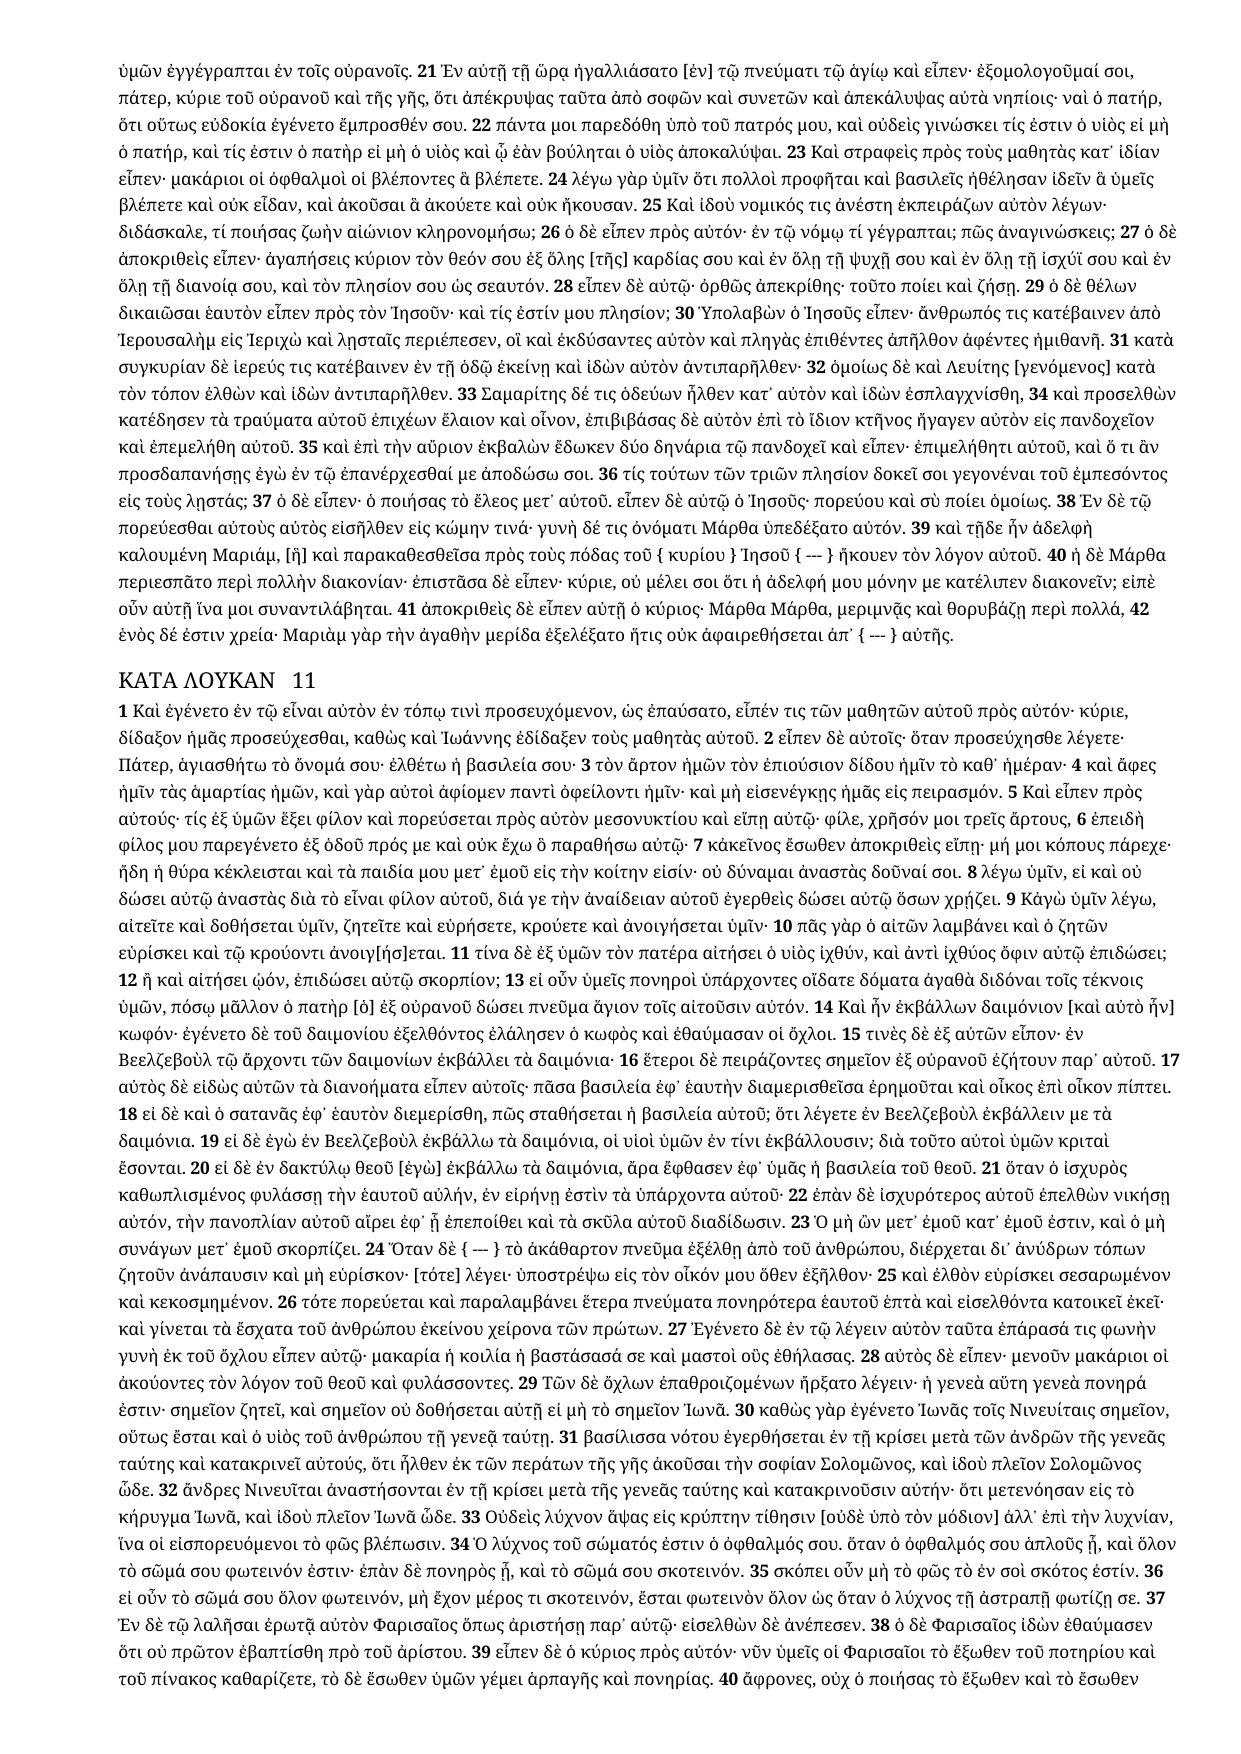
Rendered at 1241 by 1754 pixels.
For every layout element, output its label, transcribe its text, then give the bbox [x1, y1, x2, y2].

text ΚΑΤΑ ΛΟΥΚΑΝ 11 [118, 665, 1181, 695]
text ὑμῶν ἐγγέγραπται ἐν τοῖς οὐρανοῖς. 21 Ἐν αὐτῇ τῇ ὥρᾳ ἠγαλλιάσατο [ἐν] τῷ πνεύματι τῷ ἁγίῳ καὶ εἶπεν· ἐξομολογοῦμαί σοι, πάτερ, κύριε τοῦ οὐρανοῦ καὶ τῆς γῆς, ὅτι ἀπέκρυψας ταῦτα ἀπὸ σοφῶν καὶ συνετῶν καὶ ἀπεκάλυψας αὐτὰ νηπίοις· ναὶ ὁ πατήρ, ὅτι οὕτως εὐδοκία ἐγένετο ἔμπροσθέν σου. 22 πάντα μοι παρεδόθη ὑπὸ τοῦ πατρός μου, καὶ οὐδεὶς γινώσκει τίς ἐστιν ὁ υἱὸς εἰ μὴ ὁ πατήρ, καὶ τίς ἐστιν ὁ πατὴρ εἰ μὴ ὁ υἱὸς καὶ ᾧ ἐὰν βούληται ὁ υἱὸς ἀποκαλύψαι. 23 Καὶ στραφεὶς πρὸς τοὺς μαθητὰς κατ᾽ ἰδίαν εἶπεν· μακάριοι οἱ ὀφθαλμοὶ οἱ βλέποντες ἃ βλέπετε. 24 λέγω γὰρ ὑμῖν ὅτι πολλοὶ προφῆται καὶ βασιλεῖς ἠθέλησαν ἰδεῖν ἃ ὑμεῖς βλέπετε καὶ οὐκ εἶδαν, καὶ ἀκοῦσαι ἃ ἀκούετε καὶ οὐκ ἤκουσαν. 25 Καὶ ἰδοὺ νομικός τις ἀνέστη ἐκπειράζων αὐτὸν λέγων· διδάσκαλε, τί ποιήσας ζωὴν αἰώνιον κληρονομήσω; 26 ὁ δὲ εἶπεν πρὸς αὐτόν· ἐν τῷ νόμῳ τί γέγραπται; πῶς ἀναγινώσκεις; 27 ὁ δὲ ἀποκριθεὶς εἶπεν· ἀγαπήσεις κύριον τὸν θεόν σου ἐξ ὅλης [τῆς] καρδίας σου καὶ ἐν ὅλῃ τῇ ψυχῇ σου καὶ ἐν ὅλῃ τῇ ἰσχύϊ σου καὶ ἐν ὅλῃ τῇ διανοίᾳ σου, καὶ τὸν πλησίον σου ὡς σεαυτόν. 28 εἶπεν δὲ αὐτῷ· ὀρθῶς ἀπεκρίθης· τοῦτο ποίει καὶ ζήσῃ. 29 ὁ δὲ θέλων δικαιῶσαι ἑαυτὸν εἶπεν πρὸς τὸν Ἰησοῦν· καὶ τίς ἐστίν μου πλησίον; 30 Ὑπολαβὼν ὁ Ἰησοῦς εἶπεν· ἄνθρωπός τις κατέβαινεν ἀπὸ Ἰερουσαλὴμ εἰς Ἰεριχὼ καὶ λῃσταῖς περιέπεσεν, οἳ καὶ ἐκδύσαντες αὐτὸν καὶ πληγὰς ἐπιθέντες ἀπῆλθον ἀφέντες ἡμιθανῆ. 31 κατὰ συγκυρίαν δὲ ἱερεύς τις κατέβαινεν ἐν τῇ ὁδῷ ἐκείνῃ καὶ ἰδὼν αὐτὸν ἀντιπαρῆλθεν· 32 ὁμοίως δὲ καὶ Λευίτης [γενόμενος] κατὰ τὸν τόπον ἐλθὼν καὶ ἰδὼν ἀντιπαρῆλθεν. 33 Σαμαρίτης δέ τις ὁδεύων ἦλθεν κατ᾽ αὐτὸν καὶ ἰδὼν ἐσπλαγχνίσθη, 34 καὶ προσελθὼν κατέδησεν τὰ τραύματα αὐτοῦ ἐπιχέων ἔλαιον καὶ οἶνον, ἐπιβιβάσας δὲ αὐτὸν ἐπὶ τὸ ἴδιον κτῆνος ἤγαγεν αὐτὸν εἰς πανδοχεῖον καὶ ἐπεμελήθη αὐτοῦ. 35 καὶ ἐπὶ τὴν αὔριον ἐκβαλὼν ἔδωκεν δύο δηνάρια τῷ πανδοχεῖ καὶ εἶπεν· ἐπιμελήθητι αὐτοῦ, καὶ ὅ τι ἂν προσδαπανήσῃς ἐγὼ ἐν τῷ ἐπανέρχεσθαί με ἀποδώσω σοι. 36 τίς τούτων τῶν τριῶν πλησίον δοκεῖ σοι γεγονέναι τοῦ ἐμπεσόντος εἰς τοὺς λῃστάς; 37 ὁ δὲ εἶπεν· ὁ ποιήσας τὸ ἔλεος μετ᾽ αὐτοῦ. εἶπεν δὲ αὐτῷ ὁ Ἰησοῦς· πορεύου καὶ σὺ ποίει ὁμοίως. 38 Ἐν δὲ τῷ πορεύεσθαι αὐτοὺς αὐτὸς εἰσῆλθεν εἰς κώμην τινά· γυνὴ δέ τις ὀνόματι Μάρθα ὑπεδέξατο αὐτόν. 39 καὶ τῇδε ἦν ἀδελφὴ καλουμένη Μαριάμ, [ἣ] καὶ παρακαθεσθεῖσα πρὸς τοὺς πόδας τοῦ { κυρίου } Ἰησοῦ { --- } ἤκουεν τὸν λόγον αὐτοῦ. 40 ἡ δὲ Μάρθα περιεσπᾶτο περὶ πολλὴν διακονίαν· ἐπιστᾶσα δὲ εἶπεν· κύριε, οὐ μέλει σοι ὅτι ἡ ἀδελφή μου μόνην με κατέλιπεν διακονεῖν; εἰπὲ οὖν αὐτῇ ἵνα μοι συναντιλάβηται. 41 ἀποκριθεὶς δὲ εἶπεν αὐτῇ ὁ κύριος· Μάρθα Μάρθα, μεριμνᾷς καὶ θορυβάζῃ περὶ πολλά, 42 ἑνὸς δέ ἐστιν χρεία· Μαριὰμ γὰρ τὴν ἀγαθὴν μερίδα ἐξελέξατο ἥτις οὐκ ἀφαιρεθήσεται ἀπ᾽ { --- } αὐτῆς. [118, 59, 1181, 647]
text 1 Καὶ ἐγένετο ἐν τῷ εἶναι αὐτὸν ἐν τόπῳ τινὶ προσευχόμενον, ὡς ἐπαύσατο, εἶπέν τις τῶν μαθητῶν αὐτοῦ πρὸς αὐτόν· κύριε, δίδαξον ἡμᾶς προσεύχεσθαι, καθὼς καὶ Ἰωάννης ἐδίδαξεν τοὺς μαθητὰς αὐτοῦ. 2 εἶπεν δὲ αὐτοῖς· ὅταν προσεύχησθε λέγετε· Πάτερ, ἁγιασθήτω τὸ ὄνομά σου· ἐλθέτω ἡ βασιλεία σου· 3 τὸν ἄρτον ἡμῶν τὸν ἐπιούσιον δίδου ἡμῖν τὸ καθ᾽ ἡμέραν· 4 καὶ ἄφες ἡμῖν τὰς ἁμαρτίας ἡμῶν, καὶ γὰρ αὐτοὶ ἀφίομεν παντὶ ὀφείλοντι ἡμῖν· καὶ μὴ εἰσενέγκῃς ἡμᾶς εἰς πειρασμόν. 5 Καὶ εἶπεν πρὸς αὐτούς· τίς ἐξ ὑμῶν ἕξει φίλον καὶ πορεύσεται πρὸς αὐτὸν μεσονυκτίου καὶ εἴπῃ αὐτῷ· φίλε, χρῆσόν μοι τρεῖς ἄρτους, 6 ἐπειδὴ φίλος μου παρεγένετο ἐξ ὁδοῦ πρός με καὶ οὐκ ἔχω ὃ παραθήσω αὐτῷ· 7 κἀκεῖνος ἔσωθεν ἀποκριθεὶς εἴπῃ· μή μοι κόπους πάρεχε· ἤδη ἡ θύρα κέκλεισται καὶ τὰ παιδία μου μετ᾽ ἐμοῦ εἰς τὴν κοίτην εἰσίν· οὐ δύναμαι ἀναστὰς δοῦναί σοι. 8 λέγω ὑμῖν, εἰ καὶ οὐ δώσει αὐτῷ ἀναστὰς διὰ τὸ εἶναι φίλον αὐτοῦ, διά γε τὴν ἀναίδειαν αὐτοῦ ἐγερθεὶς δώσει αὐτῷ ὅσων χρῄζει. 9 Κἀγὼ ὑμῖν λέγω, αἰτεῖτε καὶ δοθήσεται ὑμῖν, ζητεῖτε καὶ εὑρήσετε, κρούετε καὶ ἀνοιγήσεται ὑμῖν· 10 πᾶς γὰρ ὁ αἰτῶν λαμβάνει καὶ ὁ ζητῶν εὑρίσκει καὶ τῷ κρούοντι ἀνοιγ[ήσ]εται. 11 τίνα δὲ ἐξ ὑμῶν τὸν πατέρα αἰτήσει ὁ υἱὸς ἰχθύν, καὶ ἀντὶ ἰχθύος ὄφιν αὐτῷ ἐπιδώσει; 12 ἢ καὶ αἰτήσει ᾠόν, ἐπιδώσει αὐτῷ σκορπίον; 13 εἰ οὖν ὑμεῖς πονηροὶ ὑπάρχοντες οἴδατε δόματα ἀγαθὰ διδόναι τοῖς τέκνοις ὑμῶν, πόσῳ μᾶλλον ὁ πατὴρ [ὁ] ἐξ οὐρανοῦ δώσει πνεῦμα ἅγιον τοῖς αἰτοῦσιν αὐτόν. 14 Καὶ ἦν ἐκβάλλων δαιμόνιον [καὶ αὐτὸ ἦν] κωφόν· ἐγένετο δὲ τοῦ δαιμονίου ἐξελθόντος ἐλάλησεν ὁ κωφὸς καὶ ἐθαύμασαν οἱ ὄχλοι. 15 τινὲς δὲ ἐξ αὐτῶν εἶπον· ἐν Βεελζεβοὺλ τῷ ἄρχοντι τῶν δαιμονίων ἐκβάλλει τὰ δαιμόνια· 16 ἕτεροι δὲ πειράζοντες σημεῖον ἐξ οὐρανοῦ ἐζήτουν παρ᾽ αὐτοῦ. 17 αὐτὸς δὲ εἰδὼς αὐτῶν τὰ διανοήματα εἶπεν αὐτοῖς· πᾶσα βασιλεία ἐφ᾽ ἑαυτὴν διαμερισθεῖσα ἐρημοῦται καὶ οἶκος ἐπὶ οἶκον πίπτει. 18 εἰ δὲ καὶ ὁ σατανᾶς ἐφ᾽ ἑαυτὸν διεμερίσθη, πῶς σταθήσεται ἡ βασιλεία αὐτοῦ; ὅτι λέγετε ἐν Βεελζεβοὺλ ἐκβάλλειν με τὰ δαιμόνια. 19 εἰ δὲ ἐγὼ ἐν Βεελζεβοὺλ ἐκβάλλω τὰ δαιμόνια, οἱ υἱοὶ ὑμῶν ἐν τίνι ἐκβάλλουσιν; διὰ τοῦτο αὐτοὶ ὑμῶν κριταὶ ἔσονται. 20 εἰ δὲ ἐν δακτύλῳ θεοῦ [ἐγὼ] ἐκβάλλω τὰ δαιμόνια, ἄρα ἔφθασεν ἐφ᾽ ὑμᾶς ἡ βασιλεία τοῦ θεοῦ. 21 ὅταν ὁ ἰσχυρὸς καθωπλισμένος φυλάσσῃ τὴν ἑαυτοῦ αὐλήν, ἐν εἰρήνῃ ἐστὶν τὰ ὑπάρχοντα αὐτοῦ· 22 ἐπὰν δὲ ἰσχυρότερος αὐτοῦ ἐπελθὼν νικήσῃ αὐτόν, τὴν πανοπλίαν αὐτοῦ αἴρει ἐφ᾽ ᾗ ἐπεποίθει καὶ τὰ σκῦλα αὐτοῦ διαδίδωσιν. 23 Ὁ μὴ ὢν μετ᾽ ἐμοῦ κατ᾽ ἐμοῦ ἐστιν, καὶ ὁ μὴ συνάγων μετ᾽ ἐμοῦ σκορπίζει. 24 Ὅταν δὲ { --- } τὸ ἀκάθαρτον πνεῦμα ἐξέλθῃ ἀπὸ τοῦ ἀνθρώπου, διέρχεται δι᾽ ἀνύδρων τόπων ζητοῦν ἀνάπαυσιν καὶ μὴ εὑρίσκον· [τότε] λέγει· ὑποστρέψω εἰς τὸν οἶκόν μου ὅθεν ἐξῆλθον· 25 καὶ ἐλθὸν εὑρίσκει σεσαρωμένον καὶ κεκοσμημένον. 26 τότε πορεύεται καὶ παραλαμβάνει ἕτερα πνεύματα πονηρότερα ἑαυτοῦ ἑπτὰ καὶ εἰσελθόντα κατοικεῖ ἐκεῖ· καὶ γίνεται τὰ ἔσχατα τοῦ ἀνθρώπου ἐκείνου χείρονα τῶν πρώτων. 27 Ἐγένετο δὲ ἐν τῷ λέγειν αὐτὸν ταῦτα ἐπάρασά τις φωνὴν γυνὴ ἐκ τοῦ ὄχλου εἶπεν αὐτῷ· μακαρία ἡ κοιλία ἡ βαστάσασά σε καὶ μαστοὶ οὓς ἐθήλασας. 28 αὐτὸς δὲ εἶπεν· μενοῦν μακάριοι οἱ ἀκούοντες τὸν λόγον τοῦ θεοῦ καὶ φυλάσσοντες. 29 Τῶν δὲ ὄχλων ἐπαθροιζομένων ἤρξατο λέγειν· ἡ γενεὰ αὕτη γενεὰ πονηρά ἐστιν· σημεῖον ζητεῖ, καὶ σημεῖον οὐ δοθήσεται αὐτῇ εἰ μὴ τὸ σημεῖον Ἰωνᾶ. 30 καθὼς γὰρ ἐγένετο Ἰωνᾶς τοῖς Νινευίταις σημεῖον, οὕτως ἔσται καὶ ὁ υἱὸς τοῦ ἀνθρώπου τῇ γενεᾷ ταύτῃ. 31 βασίλισσα νότου ἐγερθήσεται ἐν τῇ κρίσει μετὰ τῶν ἀνδρῶν τῆς γενεᾶς ταύτης καὶ κατακρινεῖ αὐτούς, ὅτι ἦλθεν ἐκ τῶν περάτων τῆς γῆς ἀκοῦσαι τὴν σοφίαν Σολομῶνος, καὶ ἰδοὺ πλεῖον Σολομῶνος ὧδε. 32 ἄνδρες Νινευῖται ἀναστήσονται ἐν τῇ κρίσει μετὰ τῆς γενεᾶς ταύτης καὶ κατακρινοῦσιν αὐτήν· ὅτι μετενόησαν εἰς τὸ κήρυγμα Ἰωνᾶ, καὶ ἰδοὺ πλεῖον Ἰωνᾶ ὧδε. 33 Οὐδεὶς λύχνον ἅψας εἰς κρύπτην τίθησιν [οὐδὲ ὑπὸ τὸν μόδιον] ἀλλ᾽ ἐπὶ τὴν λυχνίαν, ἵνα οἱ εἰσπορευόμενοι τὸ φῶς βλέπωσιν. 34 Ὁ λύχνος τοῦ σώματός ἐστιν ὁ ὀφθαλμός σου. ὅταν ὁ ὀφθαλμός σου ἁπλοῦς ᾖ, καὶ ὅλον τὸ σῶμά σου φωτεινόν ἐστιν· ἐπὰν δὲ πονηρὸς ᾖ, καὶ τὸ σῶμά σου σκοτεινόν. 35 σκόπει οὖν μὴ τὸ φῶς τὸ ἐν σοὶ σκότος ἐστίν. 36 εἰ οὖν τὸ σῶμά σου ὅλον φωτεινόν, μὴ ἔχον μέρος τι σκοτεινόν, ἔσται φωτεινὸν ὅλον ὡς ὅταν ὁ λύχνος τῇ ἀστραπῇ φωτίζῃ σε. 37 Ἐν δὲ τῷ λαλῆσαι ἐρωτᾷ αὐτὸν Φαρισαῖος ὅπως ἀριστήσῃ παρ᾽ αὐτῷ· εἰσελθὼν δὲ ἀνέπεσεν. 38 ὁ δὲ Φαρισαῖος ἰδὼν ἐθαύμασεν ὅτι οὐ πρῶτον ἐβαπτίσθη πρὸ τοῦ ἀρίστου. 39 εἶπεν δὲ ὁ κύριος πρὸς αὐτόν· νῦν ὑμεῖς οἱ Φαρισαῖοι τὸ ἔξωθεν τοῦ ποτηρίου καὶ τοῦ πίνακος καθαρίζετε, τὸ δὲ ἔσωθεν ὑμῶν γέμει ἁρπαγῆς καὶ πονηρίας. 40 ἄφρονες, οὐχ ὁ ποιήσας τὸ ἔξωθεν καὶ τὸ ἔσωθεν [118, 699, 1181, 1690]
